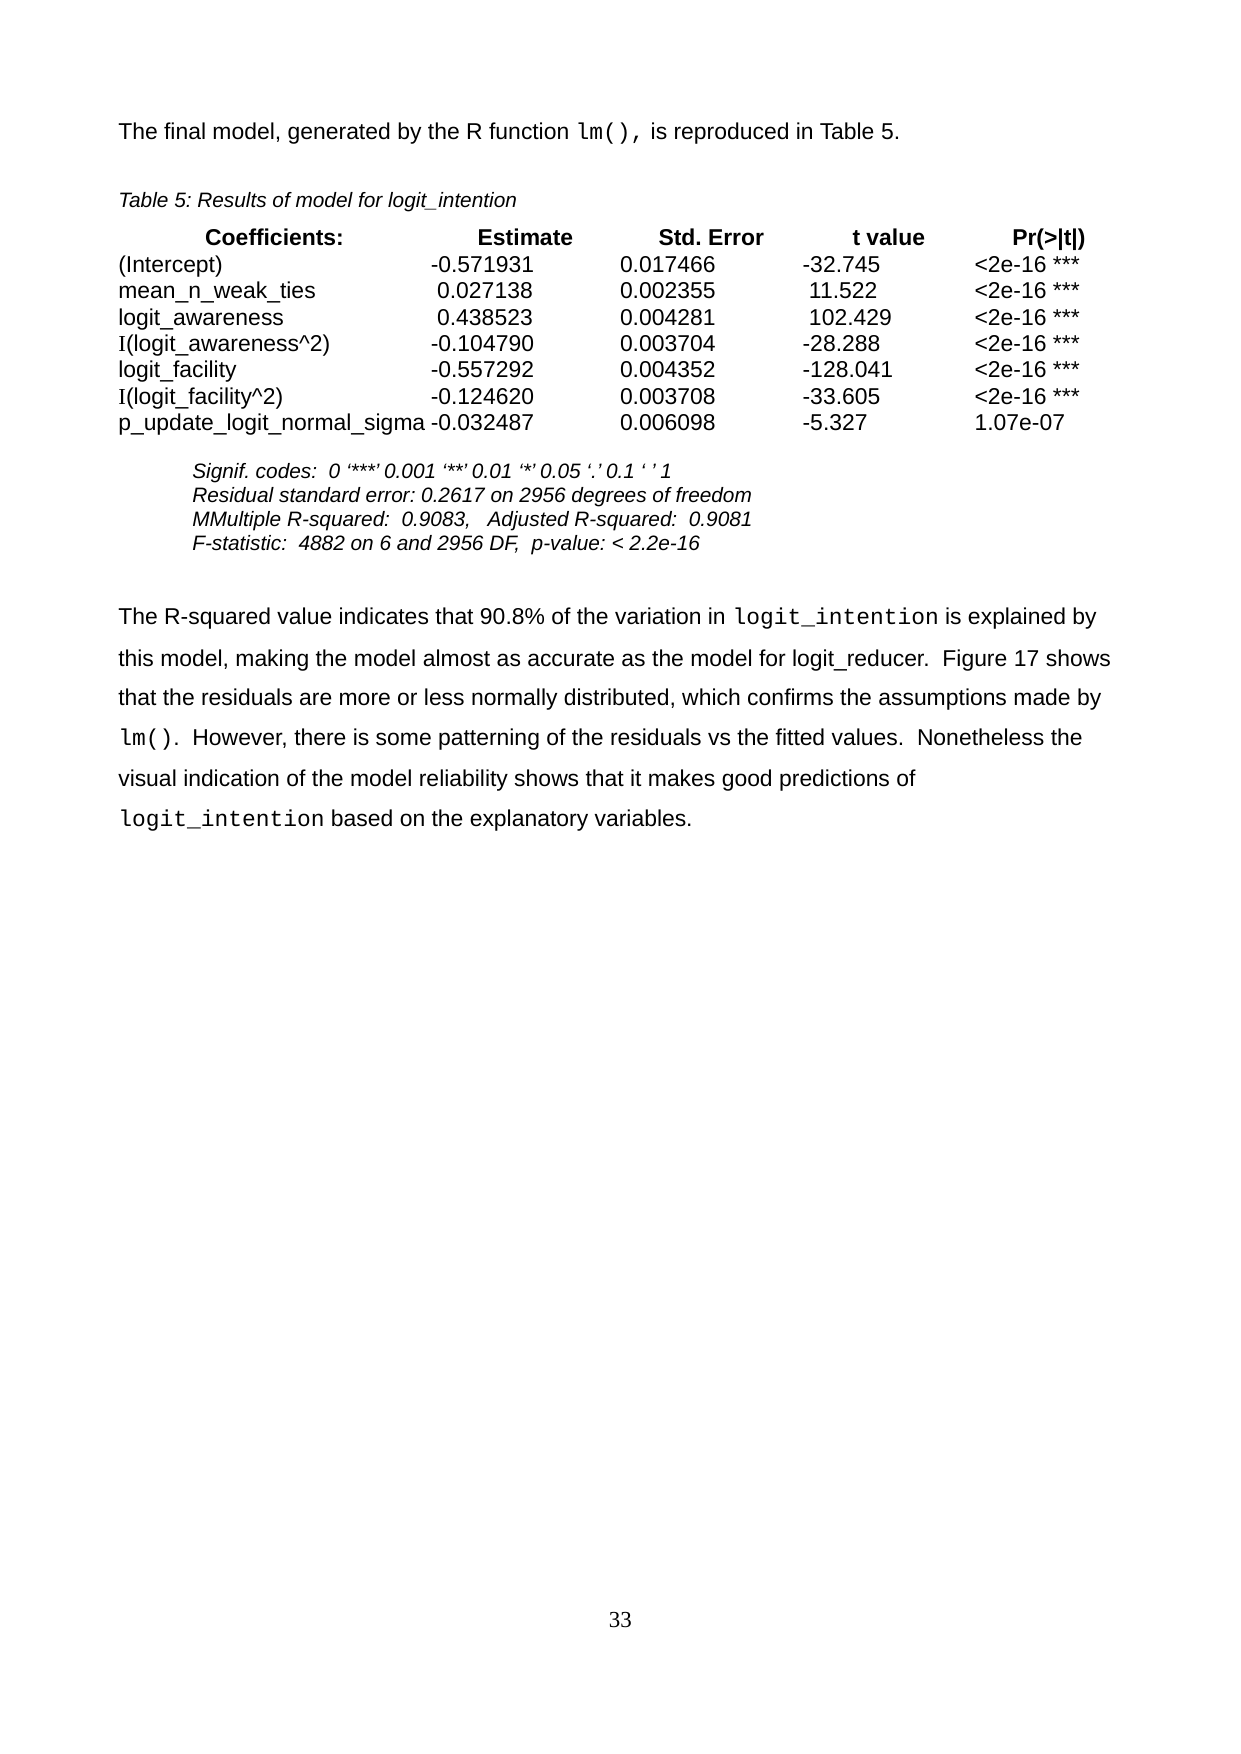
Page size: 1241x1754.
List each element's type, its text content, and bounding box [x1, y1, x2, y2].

table_cell -128.041 [803, 356, 974, 383]
table_cell <2e-16 *** [974, 251, 1123, 277]
table_header t value [803, 224, 974, 251]
table_cell <2e-16 *** [974, 277, 1123, 303]
text MMultiple R-squared: 0.9083, Adjusted R-squared: 0.9081 [192, 507, 1122, 531]
table_cell <2e-16 *** [974, 356, 1123, 383]
text The final model, generated by the R function lm(), is reproduced in Table 5. [118, 118, 1122, 146]
table_header Estimate [431, 224, 620, 251]
table_header Coefficients: [118, 224, 431, 251]
table_cell -0.032487 [431, 409, 620, 435]
table_cell mean_n_weak_ties [118, 277, 431, 303]
table_cell 102.429 [803, 304, 974, 330]
table_cell logit_facility [118, 356, 431, 383]
table_cell 0.438523 [431, 304, 620, 330]
table_cell -0.557292 [431, 356, 620, 383]
table_cell 0.004281 [620, 304, 802, 330]
text Signif. codes: 0 ‘***’ 0.001 ‘**’ 0.01 ‘*’ 0.05 ‘.’ 0.1 ‘ ’ 1 [192, 459, 1122, 483]
table_cell logit_awareness [118, 304, 431, 330]
text Table 5: Results of model for logit_intention [118, 188, 1122, 212]
table_cell -33.605 [803, 383, 974, 409]
table_cell -32.745 [803, 251, 974, 277]
table_cell -28.288 [803, 330, 974, 356]
table_cell 11.522 [803, 277, 974, 303]
text F-statistic: 4882 on 6 and 2956 DF, p-value: < 2.2e-16 [192, 531, 1122, 555]
table_cell 0.006098 [620, 409, 802, 435]
table_cell 0.003708 [620, 383, 802, 409]
table_cell -5.327 [803, 409, 974, 435]
table_header Std. Error [620, 224, 802, 251]
table_cell 0.017466 [620, 251, 802, 277]
table_cell <2e-16 *** [974, 304, 1123, 330]
table_cell <2e-16 *** [974, 383, 1123, 409]
table_cell 1.07e-07 [974, 409, 1123, 435]
table_cell I(logit_awareness^2) [118, 330, 431, 356]
table_cell -0.104790 [431, 330, 620, 356]
table_cell 0.027138 [431, 277, 620, 303]
table_cell <2e-16 *** [974, 330, 1123, 356]
text The R-squared value indicates that 90.8% of the variation in logit_intention is explained by this model, making the model almost as accurate as the model for logit_reducer. Figure 17 shows that the residuals are more or less normally distributed, which confirms the assumptions made by lm(). However, there is some patterning of the residuals vs the fitted values. Nonetheless the visual indication of the model reliability shows that it makes good predictions of logit_intention based on the explanatory variables. [118, 603, 1122, 833]
table_cell -0.124620 [431, 383, 620, 409]
table_cell p_update_logit_normal_sigma [118, 409, 431, 435]
table_cell 0.003704 [620, 330, 802, 356]
table_header Pr(>|t|) [974, 224, 1123, 251]
table_cell (Intercept) [118, 251, 431, 277]
text Residual standard error: 0.2617 on 2956 degrees of freedom [192, 483, 1122, 507]
table_cell 0.004352 [620, 356, 802, 383]
table_cell I(logit_facility^2) [118, 383, 431, 409]
table_cell -0.571931 [431, 251, 620, 277]
table_cell 0.002355 [620, 277, 802, 303]
